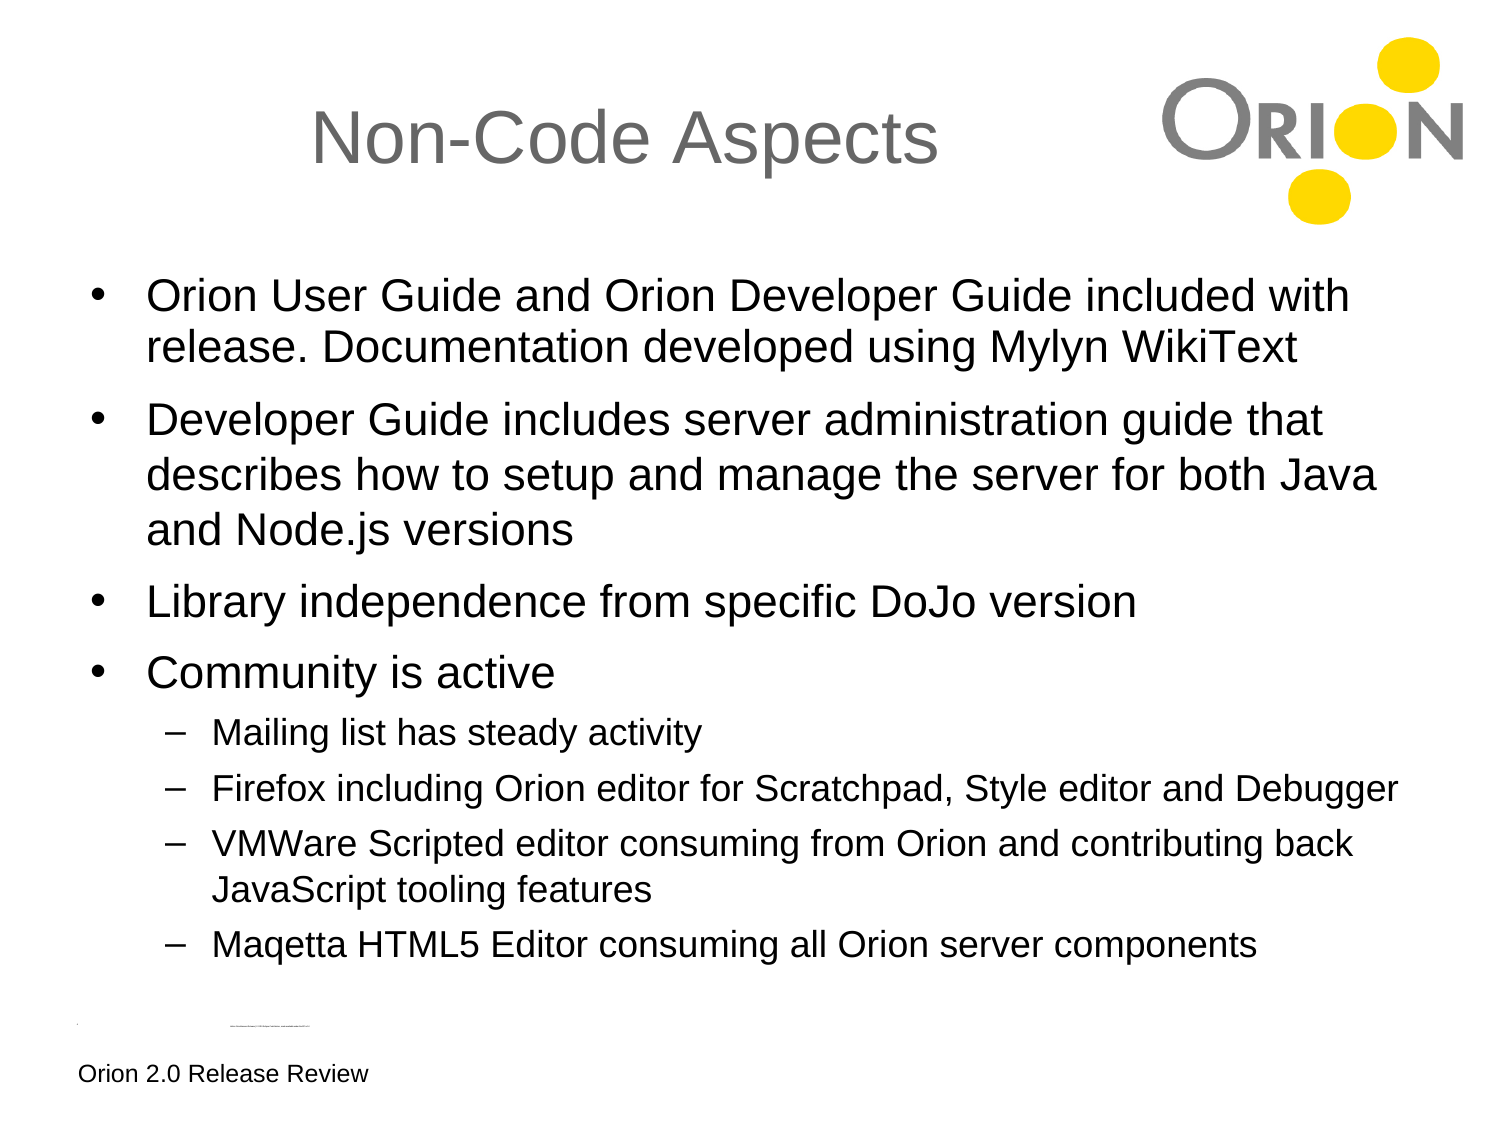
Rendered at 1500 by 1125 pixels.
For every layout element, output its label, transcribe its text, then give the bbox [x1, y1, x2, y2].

picture [1162, 37, 1463, 225]
list Orion User Guide and Orion Developer Guide included with release. Documentation developed using Mylyn WikiText Developer Guide includes server administration guide that describes how to setup and manage the server for both Java and Node.js versions Library independence from specific DoJo version Community is active Mailing list has steady activity Firefox including Orion editor for Scratchpad, Style editor and Debugger VMWare Scripted editor consuming from Orion and contributing back JavaScript tooling features Maqetta HTML5 Editor consuming all Orion server components [75, 262, 1463, 1006]
title Non-Code Aspects [74, 45, 1176, 233]
